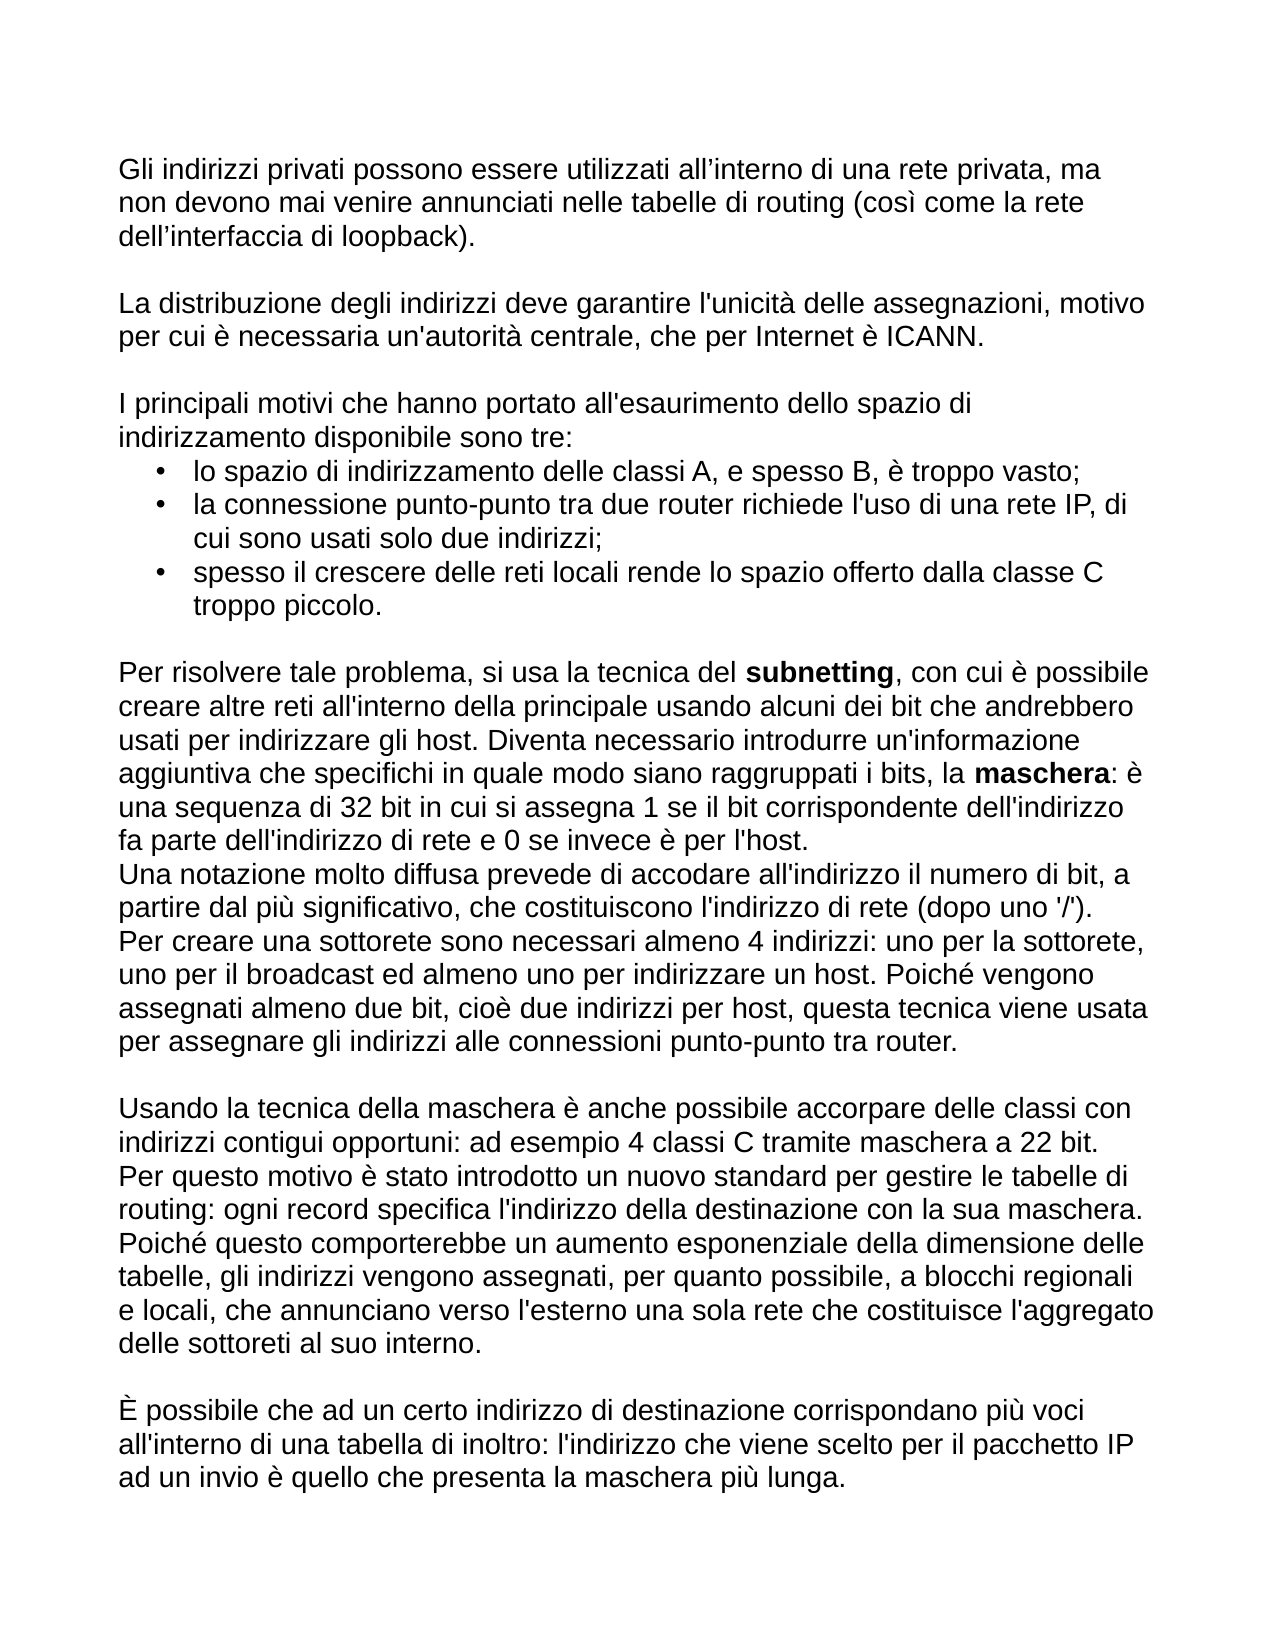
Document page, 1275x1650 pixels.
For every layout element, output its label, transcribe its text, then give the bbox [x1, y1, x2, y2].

text Gli indirizzi privati possono essere utilizzati all’interno di una rete privata, ma non devono mai venire annunciati nelle tabelle di routing (così come la rete dell’interfaccia di loopback). [118, 152, 1157, 252]
text Per creare una sottorete sono necessari almeno 4 indirizzi: uno per la sottorete, uno per il broadcast ed almeno uno per indirizzare un host. Poiché vengono assegnati almeno due bit, cioè due indirizzi per host, questa tecnica viene usata per assegnare gli indirizzi alle connessioni punto-punto tra router. [118, 924, 1157, 1058]
list la connessione punto-punto tra due router richiede l'uso di una rete IP, di cui sono usati solo due indirizzi; [156, 487, 1157, 554]
text La distribuzione degli indirizzi deve garantire l'unicità delle assegnazioni, motivo per cui è necessaria un'autorità centrale, che per Internet è ICANN. [118, 286, 1157, 353]
text Per questo motivo è stato introdotto un nuovo standard per gestire le tabelle di routing: ogni record specifica l'indirizzo della destinazione con la sua maschera. [118, 1158, 1157, 1226]
text Poiché questo comporterebbe un aumento esponenziale della dimensione delle tabelle, gli indirizzi vengono assegnati, per quanto possibile, a blocchi regionali e locali, che annunciano verso l'esterno una sola rete che costituisce l'aggregato delle sottoreti al suo interno. [118, 1226, 1157, 1360]
text Usando la tecnica della maschera è anche possibile accorpare delle classi con indirizzi contigui opportuni: ad esempio 4 classi C tramite maschera a 22 bit. [118, 1091, 1157, 1158]
text Una notazione molto diffusa prevede di accodare all'indirizzo il numero di bit, a partire dal più significativo, che costituiscono l'indirizzo di rete (dopo uno '/'). [118, 857, 1157, 924]
list spesso il crescere delle reti locali rende lo spazio offerto dalla classe C troppo piccolo. [156, 554, 1157, 622]
text Per risolvere tale problema, si usa la tecnica del subnetting, con cui è possibile creare altre reti all'interno della principale usando alcuni dei bit che andrebbero usati per indirizzare gli host. Diventa necessario introdurre un'informazione aggiuntiva che specifichi in quale modo siano raggruppati i bits, la maschera: è una sequenza di 32 bit in cui si assegna 1 se il bit corrispondente dell'indirizzo fa parte dell'indirizzo di rete e 0 se invece è per l'host. [118, 655, 1157, 857]
text È possibile che ad un certo indirizzo di destinazione corrispondano più voci all'interno di una tabella di inoltro: l'indirizzo che viene scelto per il pacchetto IP ad un invio è quello che presenta la maschera più lunga. [118, 1393, 1157, 1494]
list lo spazio di indirizzamento delle classi A, e spesso B, è troppo vasto; [156, 453, 1157, 487]
text I principali motivi che hanno portato all'esaurimento dello spazio di indirizzamento disponibile sono tre: [118, 386, 1157, 453]
